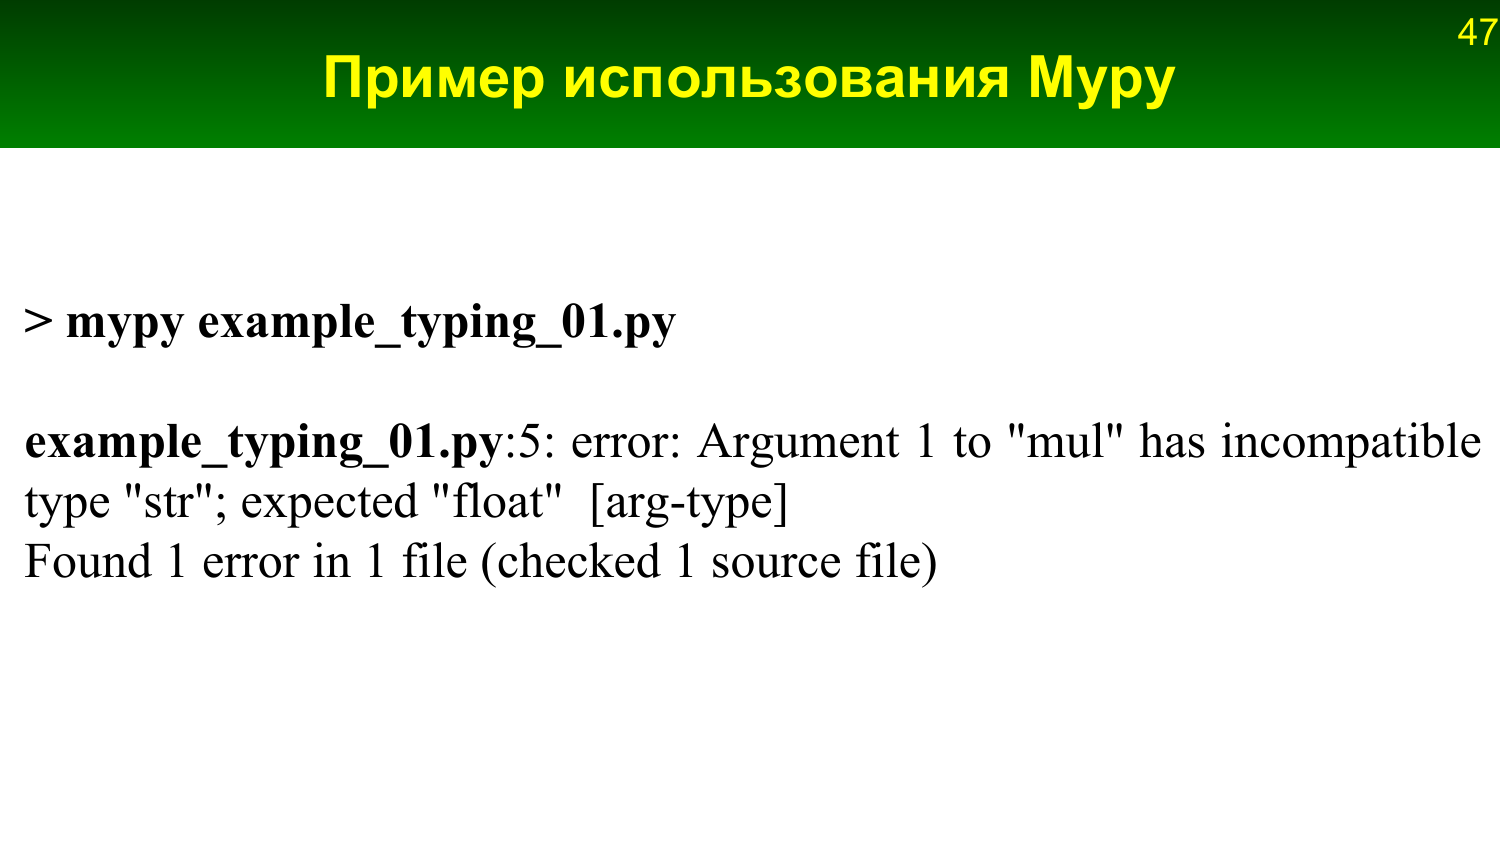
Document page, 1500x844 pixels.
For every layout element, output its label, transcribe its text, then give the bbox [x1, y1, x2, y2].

text_box > mypy example_typing_01.py example_typing_01.py:5: error: Argument 1 to "mul" has incompatible type "str"; expected "float" [arg-type] Found 1 error in 1 file (checked 1 source file) [24, 279, 1500, 655]
title Пример использования Mypy [75, 11, 1426, 137]
